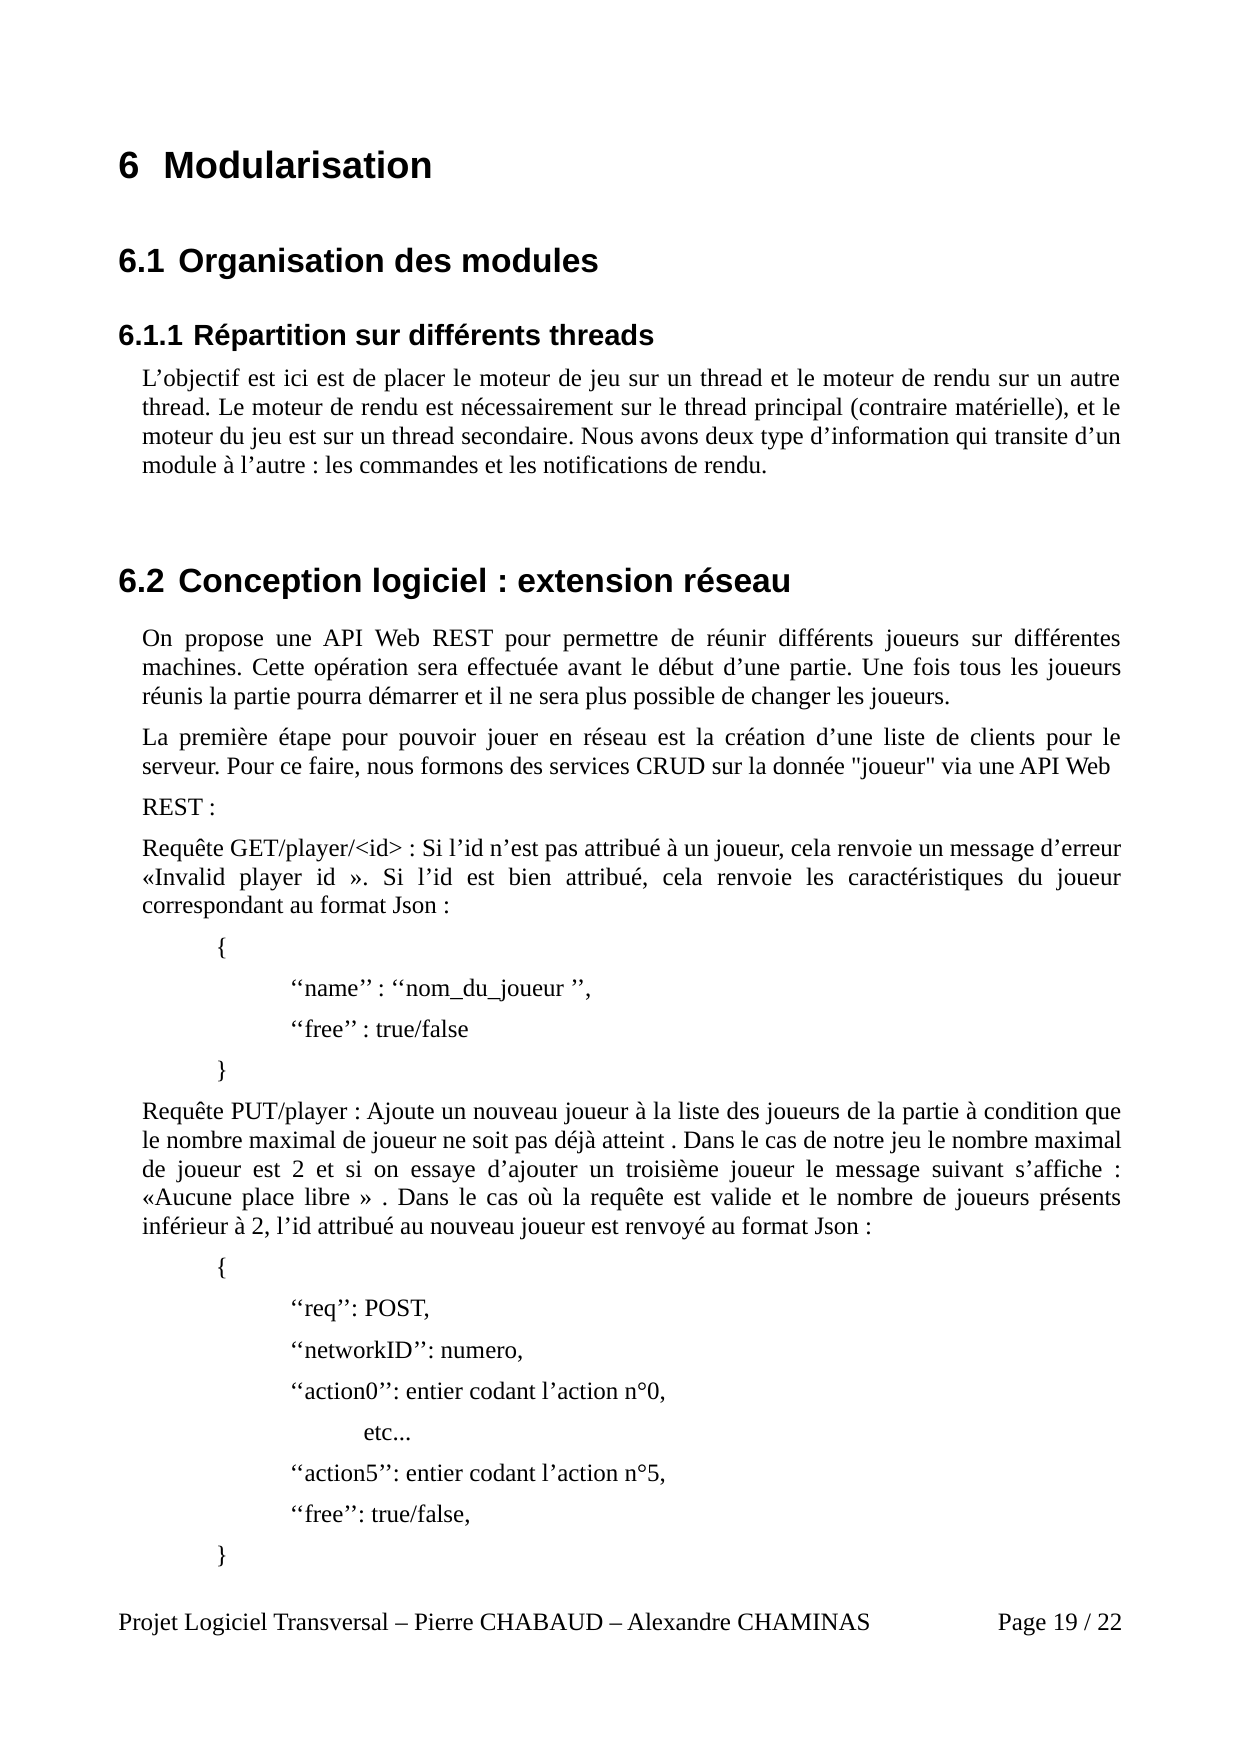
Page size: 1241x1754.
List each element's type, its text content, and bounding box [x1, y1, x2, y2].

text } [142, 1540, 1122, 1569]
subtitle Organisation des modules [118, 241, 1122, 279]
text } [142, 1055, 1122, 1084]
text On propose une API Web REST pour permettre de réunir différents joueurs sur différentes machines. Cette opération sera effectuée avant le début d’une partie. Une fois tous les joueurs réunis la partie pourra démarrer et il ne sera plus possible de changer les joueurs. [142, 623, 1122, 709]
text Requête PUT/player : Ajoute un nouveau joueur à la liste des joueurs de la partie à condition que le nombre maximal de joueur ne soit pas déjà atteint . Dans le cas de notre jeu le nombre maximal de joueur est 2 et si on essaye d’ajouter un troisième joueur le message suivant s’affiche : «Aucune place libre » . Dans le cas où la requête est valide et le nombre de joueurs présents inférieur à 2, l’id attribué au nouveau joueur est renvoyé au format Json : [142, 1096, 1122, 1240]
text ‘‘action5’’: entier codant l’action n°5, [142, 1458, 1122, 1487]
subtitle Modularisation [118, 143, 1122, 187]
text ‘‘free’’ : true/false [142, 1014, 1122, 1043]
text ‘‘networkID’’: numero, [142, 1335, 1122, 1363]
subtitle Répartition sur différents threads [118, 317, 1122, 351]
text ‘‘name’’ : ‘‘nom_du_joueur ’’, [142, 973, 1122, 1002]
text ‘‘req’’: POST, [142, 1293, 1122, 1322]
text La première étape pour pouvoir jouer en réseau est la création d’une liste de clients pour le serveur. Pour ce faire, nous formons des services CRUD sur la donnée "joueur" via une API Web [142, 722, 1122, 779]
text REST : [142, 792, 1122, 821]
text { [142, 932, 1122, 960]
text etc... [142, 1417, 1122, 1446]
text Requête GET/player/<id> : Si l’id n’est pas attribué à un joueur, cela renvoie un message d’erreur «Invalid player id ». Si l’id est bien attribué, cela renvoie les caractéristiques du joueur correspondant au format Json : [142, 833, 1122, 919]
text { [142, 1252, 1122, 1281]
text ‘‘free’’: true/false, [142, 1499, 1122, 1528]
text L’objectif est ici est de placer le moteur de jeu sur un thread et le moteur de rendu sur un autre thread. Le moteur de rendu est nécessairement sur le thread principal (contraire matérielle), et le moteur du jeu est sur un thread secondaire. Nous avons deux type d’information qui transite d’un module à l’autre : les commandes et les notifications de rendu. [142, 363, 1122, 478]
text ‘‘action0’’: entier codant l’action n°0, [142, 1376, 1122, 1404]
subtitle Conception logiciel : extension réseau [118, 561, 1122, 600]
